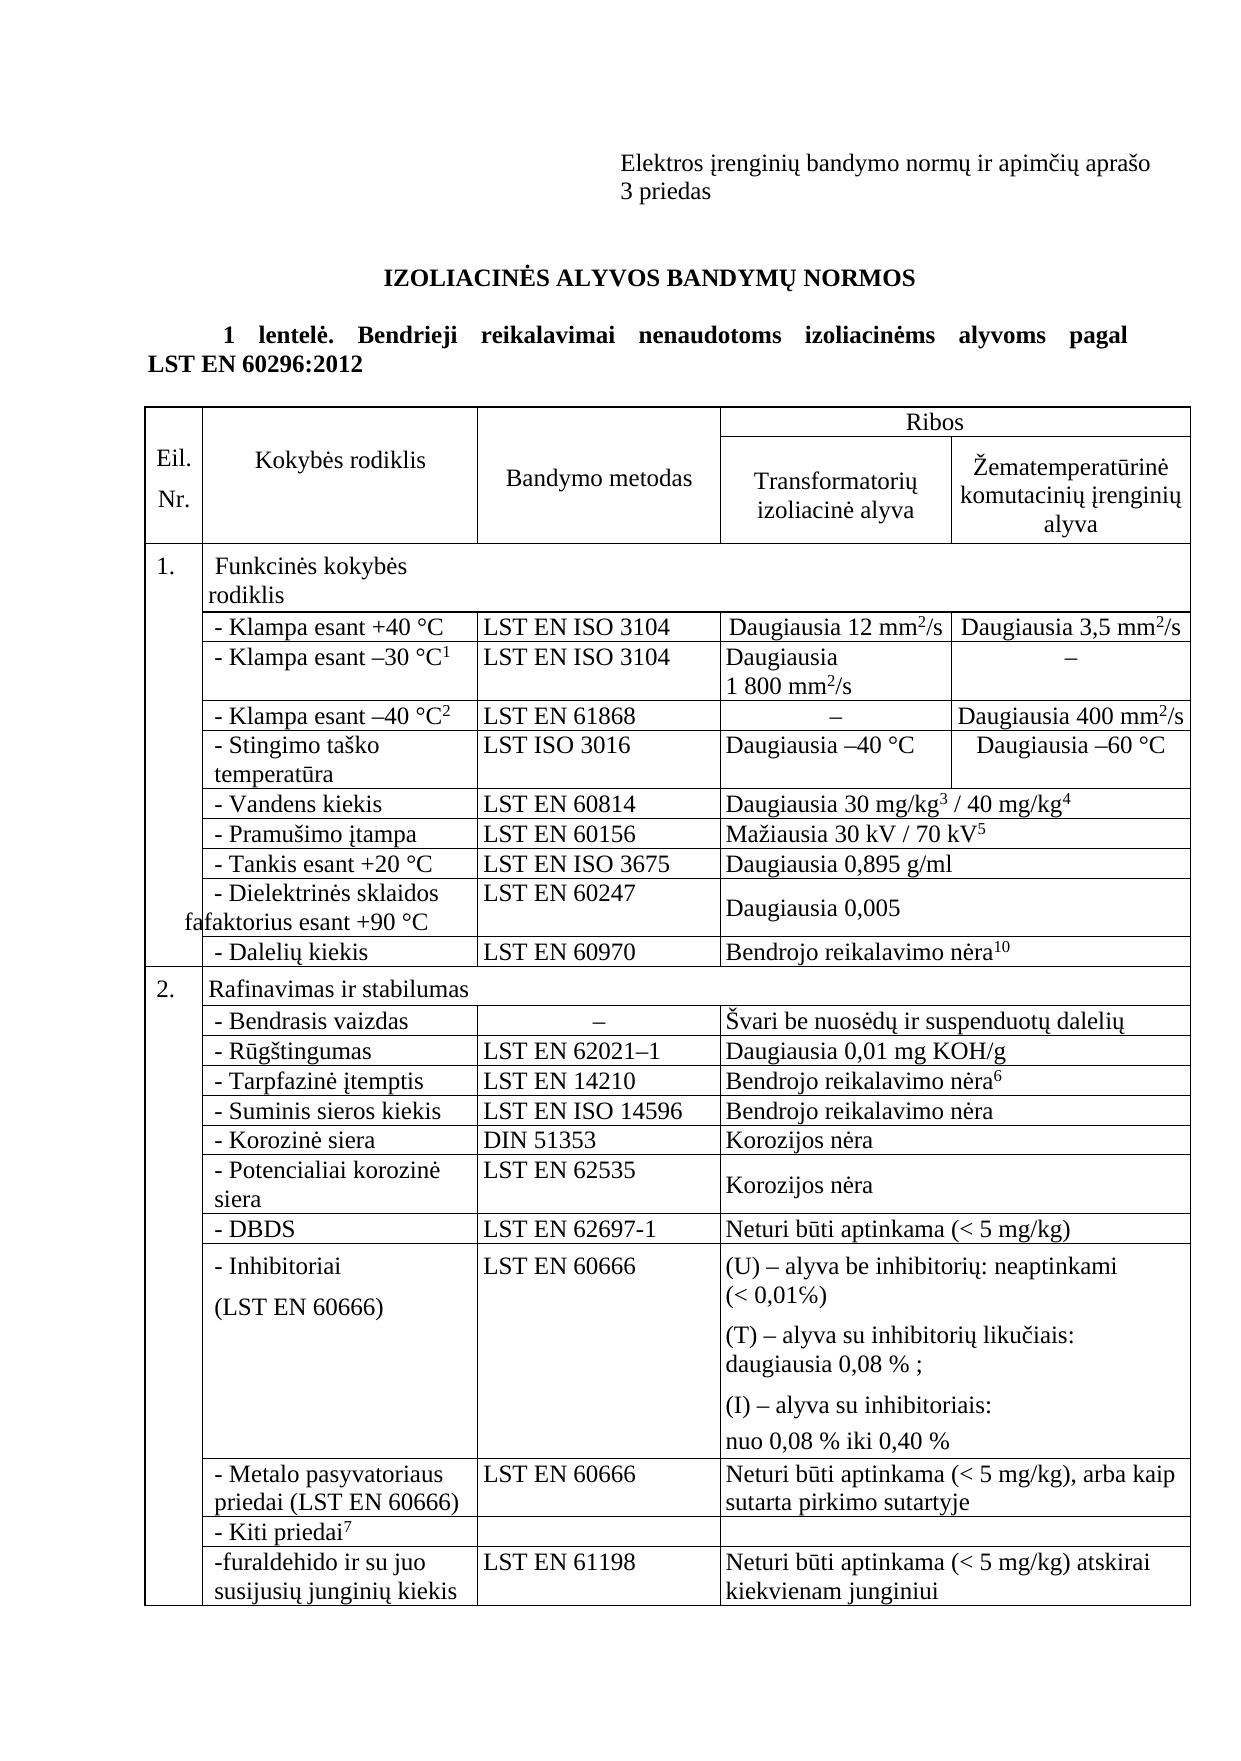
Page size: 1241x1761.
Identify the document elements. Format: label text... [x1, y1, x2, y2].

table_cell [478, 544, 720, 611]
table_cell - Rūgštingumas [203, 1036, 477, 1065]
table_cell LST EN ISO 3104 [478, 642, 720, 700]
table_cell Daugiausia –60 °C [952, 731, 1190, 788]
table_cell (U) – alyva be inhibitorių: neaptinkami (< 0,01℅) (T) – alyva su inhibitorių likučiais: daugiausia 0,08 % ; (I) – alyva su inhibitoriais: nuo 0,08 % iki 0,40 % [721, 1244, 1190, 1458]
table_cell [146, 1095, 202, 1124]
table_cell Rafinavimas ir stabilumas [203, 967, 553, 1005]
table_cell [720, 544, 951, 611]
table_cell Daugiausia 12 mm2/s [721, 613, 951, 641]
table_cell [1166, 937, 1190, 966]
table_cell LST EN ISO 3104 [478, 613, 720, 641]
table_cell LST EN 60247 [478, 879, 720, 936]
table_cell LST EN 62535 [478, 1155, 720, 1213]
table_cell - Klampa esant –30 °C1 [203, 642, 477, 700]
table_cell Daugiausia 0,895 g/ml [721, 849, 1166, 877]
table_cell Neturi būti aptinkama (< 5 mg/kg) [721, 1214, 1190, 1243]
table_cell [1166, 789, 1190, 818]
table_cell - Tarpfazinė įtemptis [203, 1066, 477, 1095]
table_cell - Tankis esant +20 °C [203, 849, 477, 877]
table_cell -furaldehido ir su juo susijusių junginių kiekis [203, 1547, 477, 1604]
table_cell [951, 544, 1190, 611]
table_header Ribos [721, 408, 1149, 436]
text 1 lentelė. Bendrieji reikalavimai nenaudotoms izoliacinėms alyvoms pagal LST EN 60296:2012 [148, 320, 1152, 378]
table_cell [146, 1213, 202, 1243]
table_cell [720, 967, 951, 1005]
table_cell [146, 700, 202, 729]
table_cell - DBDS [203, 1214, 477, 1243]
table_cell [146, 1546, 202, 1604]
table_cell - Inhibitoriai (LST EN 60666) [203, 1244, 477, 1458]
table_header [1150, 408, 1190, 436]
table_cell Korozijos nėra [721, 1155, 1190, 1213]
table_cell Švari be nuosėdų ir suspenduotų dalelių [721, 1006, 1190, 1035]
table_cell Bendrojo reikalavimo nėra [721, 1096, 1190, 1124]
table_cell - Klampa esant +40 °C [203, 613, 477, 641]
table_cell - Bendrasis vaizdas [203, 1006, 477, 1035]
table_cell [1166, 819, 1190, 848]
table_cell LST EN ISO 3675 [478, 849, 720, 877]
table_cell LST EN 14210 [478, 1066, 720, 1095]
table_cell - Pramušimo įtampa [203, 819, 477, 848]
table_cell – [478, 1006, 720, 1035]
table_cell LST EN 61198 [478, 1547, 720, 1604]
table_cell LST EN 62697-1 [478, 1214, 720, 1243]
table_cell [146, 1125, 202, 1154]
table_cell LST EN 61868 [478, 701, 720, 729]
table_cell - Suminis sieros kiekis [203, 1096, 477, 1124]
table_cell [146, 1516, 202, 1546]
table_cell - Dielektrinės sklaidos fafaktorius esant +90 °C [203, 879, 477, 936]
table_cell LST EN 60970 [478, 937, 720, 966]
table_cell - Dalelių kiekis [203, 937, 477, 966]
table_cell LST EN 60156 [478, 819, 720, 848]
table_cell [146, 1005, 202, 1035]
table_cell [146, 730, 202, 788]
table_cell Daugiausia 1 800 mm2/s [721, 642, 951, 700]
table_cell [146, 818, 202, 848]
text Elektros įrenginių bandymo normų ir apimčių aprašo [553, 148, 1152, 176]
table_cell Transformatorių izoliacinė alyva [721, 437, 951, 543]
table_cell LST EN 60666 [478, 1244, 720, 1458]
table_cell Neturi būti aptinkama (< 5 mg/kg) atskirai kiekvienam junginiui [721, 1547, 1190, 1604]
table_cell Daugiausia 400 mm2/s [952, 701, 1190, 729]
table_cell Mažiausia 30 kV / 70 kV5 [721, 819, 1166, 848]
table_cell LST EN 60814 [478, 789, 720, 818]
table_header Kokybės rodiklis [203, 408, 477, 543]
table_cell [721, 1517, 1190, 1546]
table_cell Daugiausia 0,01 mg KOH/g [721, 1036, 1190, 1065]
table_cell [146, 1065, 202, 1095]
table_cell [146, 611, 202, 641]
table_cell - Potencialiai korozinė siera [203, 1155, 477, 1213]
table_cell - Vandens kiekis [203, 789, 477, 818]
table_cell Daugiausia 0,005 [721, 879, 1166, 936]
table_cell Funkcinės kokybės rodiklis [203, 544, 478, 611]
table_cell [146, 1243, 202, 1458]
table_cell [146, 1458, 202, 1516]
table_cell - Kiti priedai7 [203, 1517, 477, 1546]
table_cell [146, 1035, 202, 1065]
text 3 priedas [148, 176, 1152, 205]
table_cell – [721, 701, 951, 729]
table_cell - Korozinė siera [203, 1126, 477, 1154]
table_cell Daugiausia 30 mg/kg3 / 40 mg/kg4 [721, 789, 1166, 818]
table_cell [1166, 879, 1190, 936]
table_cell [553, 967, 720, 1005]
table_cell [146, 878, 202, 936]
table_cell 1. [146, 544, 202, 611]
table_cell 2. [146, 967, 202, 1005]
table_cell Žematemperatūrinė komutacinių įrenginių alyva [952, 437, 1190, 543]
table_cell Korozijos nėra [721, 1126, 1190, 1154]
table_cell Neturi būti aptinkama (< 5 mg/kg), arba kaip sutarta pirkimo sutartyje [721, 1459, 1190, 1516]
table_cell LST EN 62021–1 [478, 1036, 720, 1065]
table_cell DIN 51353 [478, 1126, 720, 1154]
table_cell – [952, 642, 1190, 700]
table_cell - Metalo pasyvatoriaus priedai (LST EN 60666) [203, 1459, 477, 1516]
table_header Eil. Nr. [146, 408, 202, 543]
table_cell [146, 848, 202, 877]
table_cell LST EN ISO 14596 [478, 1096, 720, 1124]
table_cell - Stingimo taško temperatūra [203, 731, 477, 788]
table_cell - Klampa esant –40 °C2 [203, 701, 477, 729]
table_cell [146, 641, 202, 700]
table_cell [146, 936, 202, 966]
table_cell [951, 967, 1190, 1005]
table_cell [1166, 849, 1190, 877]
table_cell Daugiausia 3,5 mm2/s [952, 613, 1190, 641]
table_cell [478, 1517, 720, 1546]
table_cell [146, 788, 202, 818]
table_cell LST ISO 3016 [478, 731, 720, 788]
table_header Bandymo metodas [478, 408, 720, 543]
table_cell Daugiausia –40 °C [721, 731, 951, 788]
table_cell LST EN 60666 [478, 1459, 720, 1516]
subtitle IZOLIACINĖS ALYVOS BANDYMŲ NORMOS [148, 263, 1152, 291]
table_cell [146, 1154, 202, 1213]
table_cell Bendrojo reikalavimo nėra10 [721, 937, 1166, 966]
table_cell Bendrojo reikalavimo nėra6 [721, 1066, 1190, 1095]
